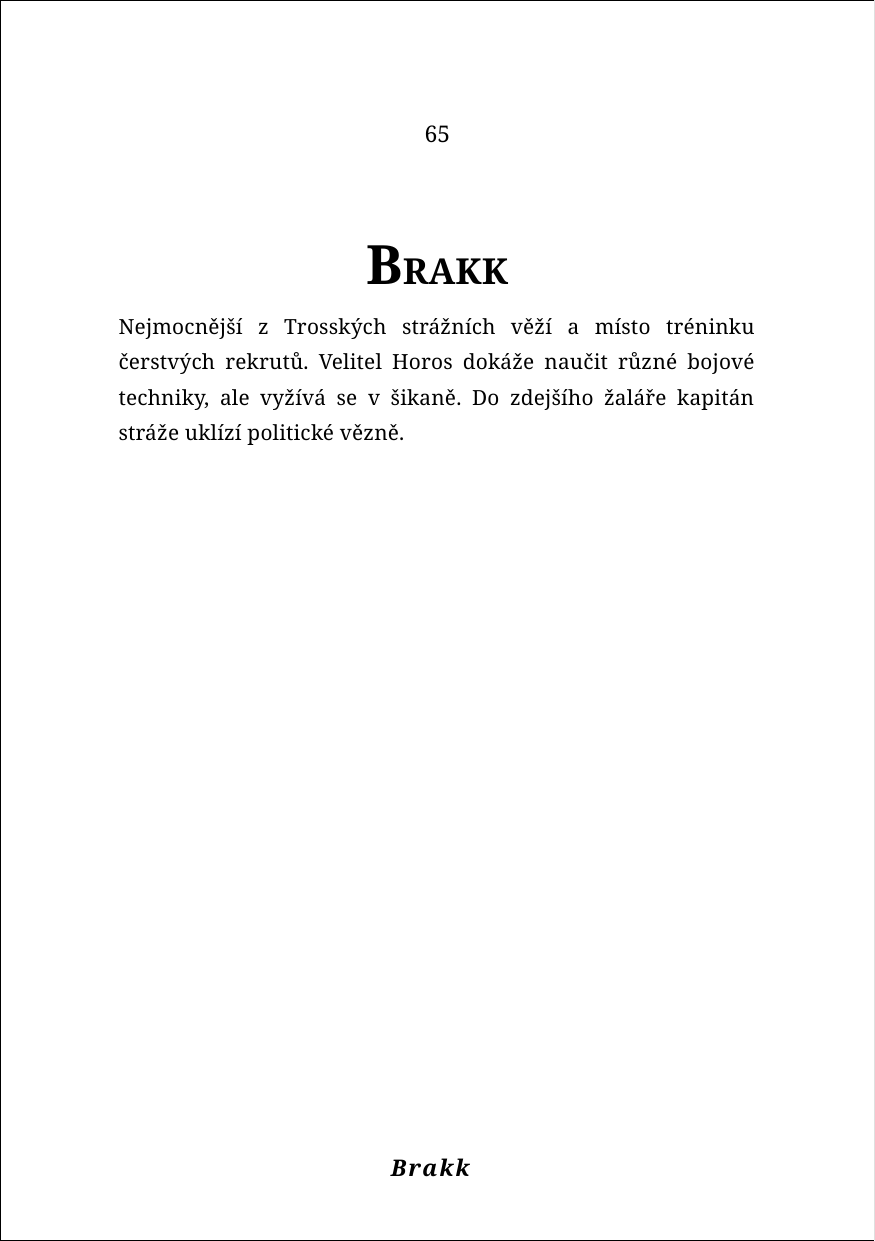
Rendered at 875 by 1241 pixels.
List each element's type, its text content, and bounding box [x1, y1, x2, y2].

text Nejmocnější z Trosských strážních věží a místo tréninku čerstvých rekrutů. Velitel Horos dokáže naučit různé bojové techniky, ale vyžívá se v šikaně. Do zdejšího žaláře kapitán stráže uklízí politické vězně. [118, 312, 756, 447]
subtitle Brakk [118, 226, 756, 300]
